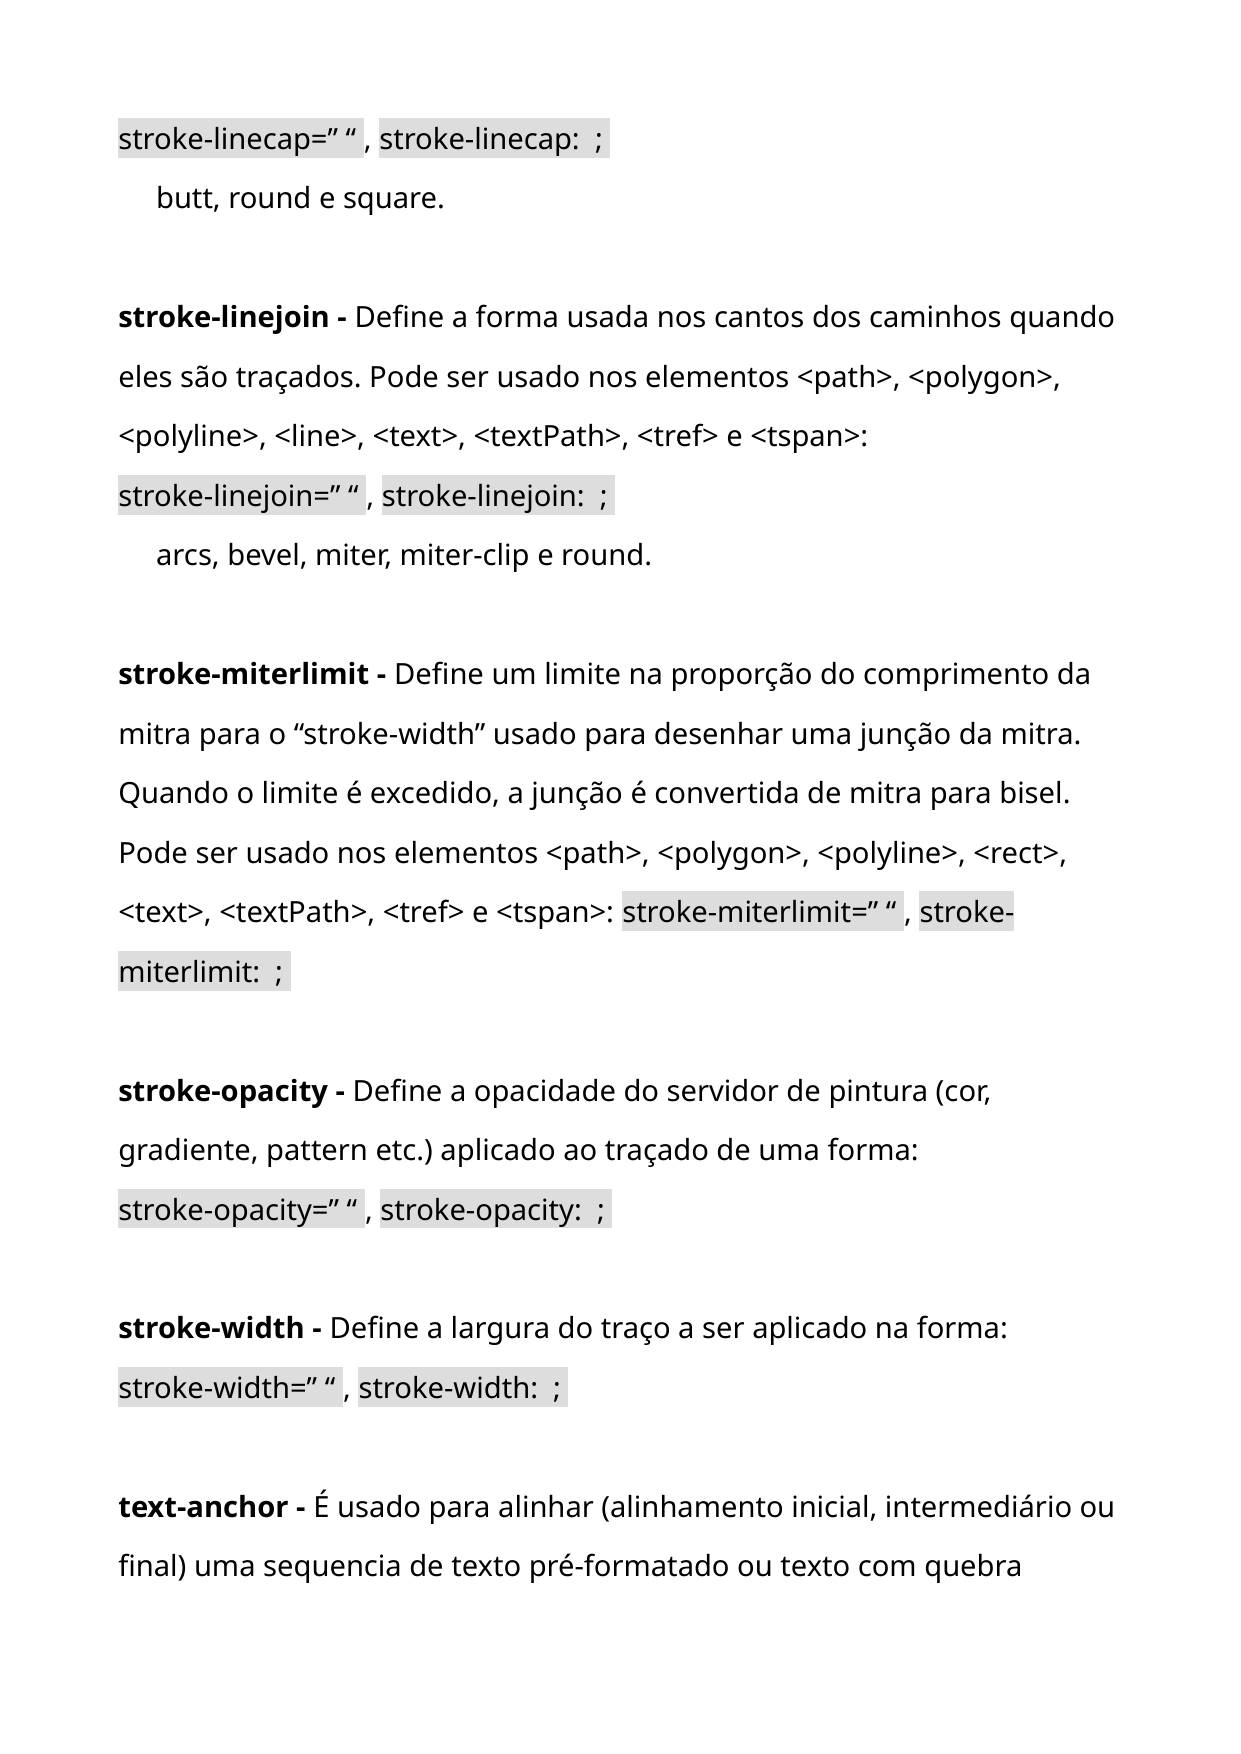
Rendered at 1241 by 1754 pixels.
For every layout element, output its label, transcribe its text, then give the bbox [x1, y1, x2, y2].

text text-anchor - É usado para alinhar (alinhamento inicial, intermediário ou final) uma sequencia de texto pré-formatado ou texto com quebra [118, 1486, 1122, 1585]
text stroke-linejoin=” “ , stroke-linejoin: ; [118, 475, 1122, 515]
text stroke-miterlimit - Define um limite na proporção do comprimento da mitra para o “stroke-width” usado para desenhar uma junção da mitra. Quando o limite é excedido, a junção é convertida de mitra para bisel. Pode ser usado nos elementos <path>, <polygon>, <polyline>, <rect>, <text>, <textPath>, <tref> e <tspan>: stroke-miterlimit=” “ , stroke-miterlimit: ; [118, 653, 1122, 991]
text stroke-width=” “ , stroke-width: ; [118, 1367, 1122, 1407]
text stroke-linecap=” “ , stroke-linecap: ; [118, 118, 1122, 158]
text arcs, bevel, miter, miter-clip e round. [118, 534, 1122, 574]
text butt, round e square. [118, 178, 1122, 217]
text stroke-opacity=” “ , stroke-opacity: ; [118, 1189, 1122, 1228]
text stroke-linejoin - Define a forma usada nos cantos dos caminhos quando eles são traçados. Pode ser usado nos elementos <path>, <polygon>, <polyline>, <line>, <text>, <textPath>, <tref> e <tspan>: [118, 297, 1122, 455]
text stroke-opacity - Define a opacidade do servidor de pintura (cor, gradiente, pattern etc.) aplicado ao traçado de uma forma: [118, 1070, 1122, 1169]
text stroke-width - Define a largura do traço a ser aplicado na forma: [118, 1308, 1122, 1347]
